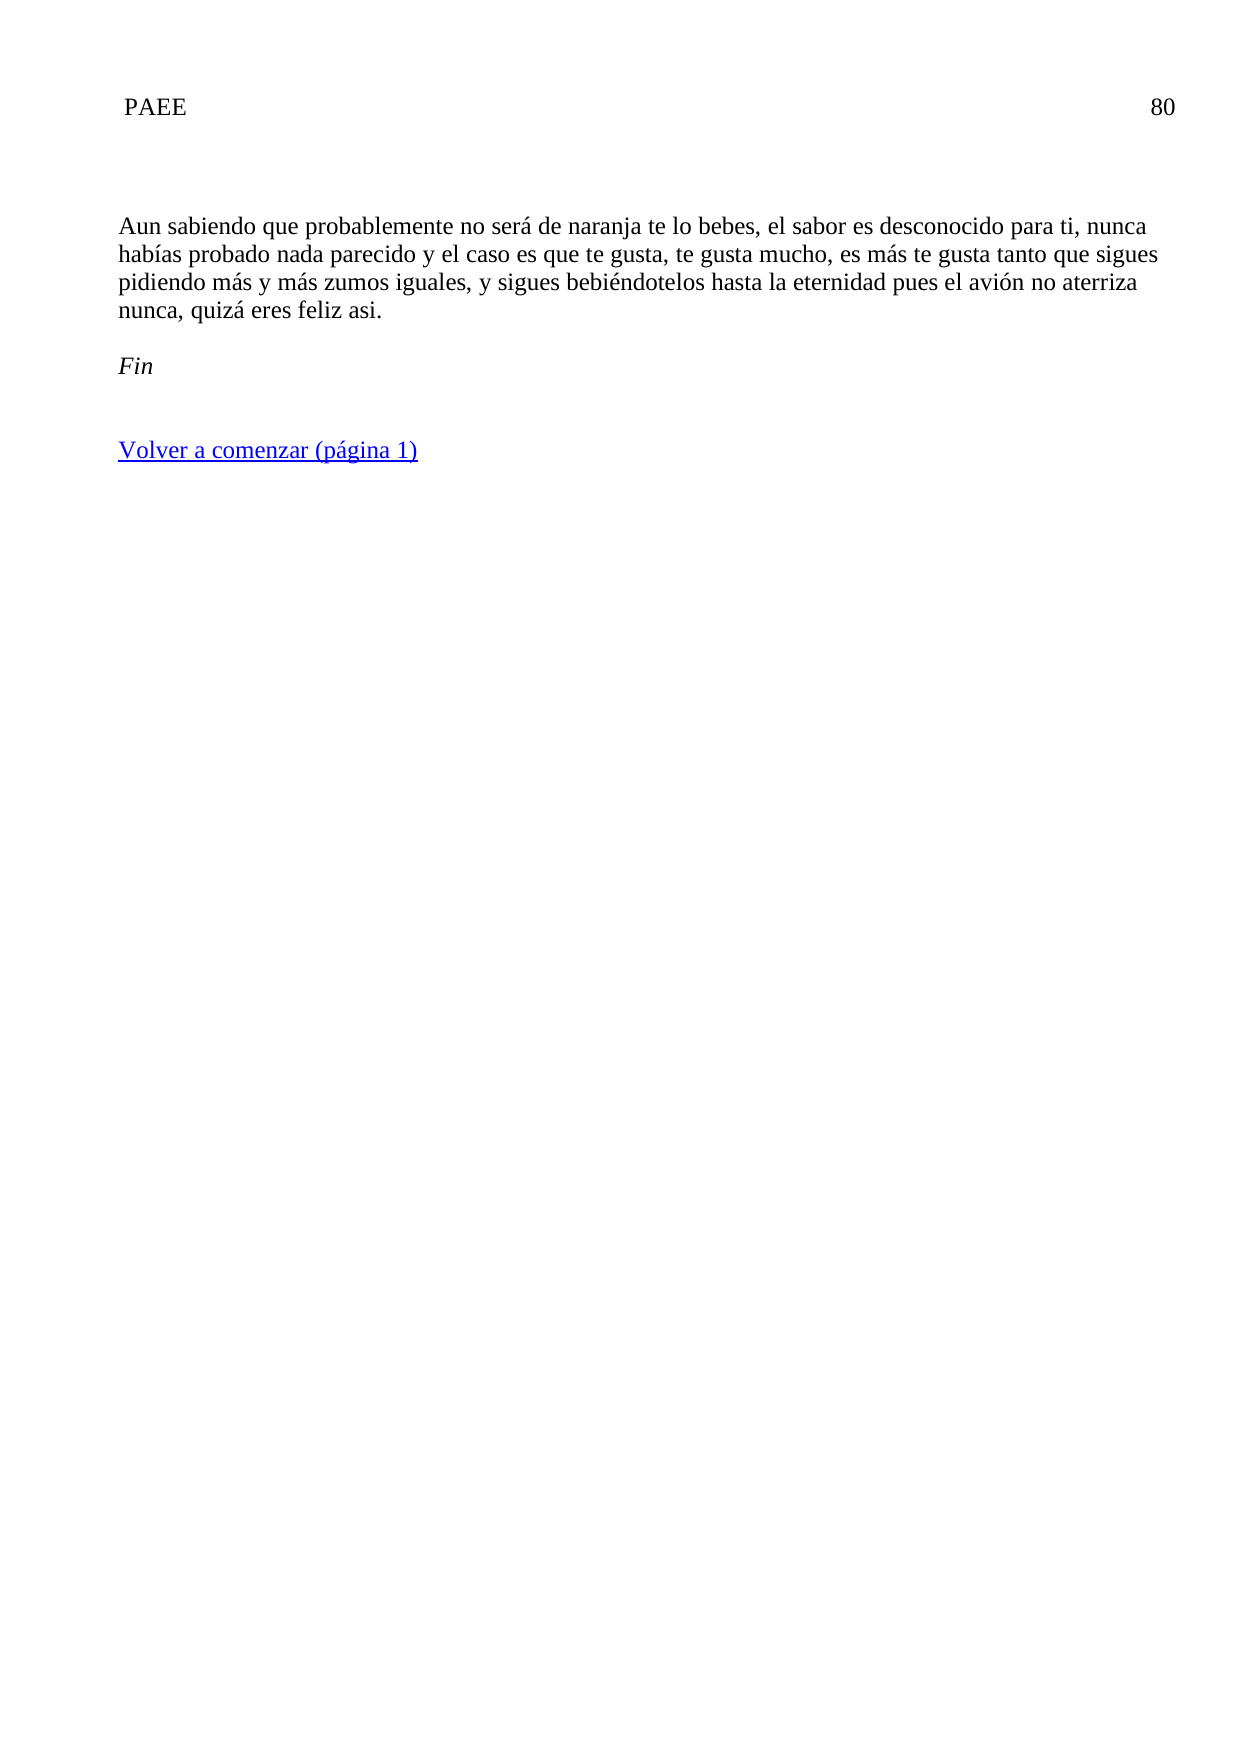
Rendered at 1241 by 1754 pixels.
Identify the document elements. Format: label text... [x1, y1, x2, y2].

text Aun sabiendo que probablemente no será de naranja te lo bebes, el sabor es desconocido para ti, nunca habías probado nada parecido y el caso es que te gusta, te gusta mucho, es más te gusta tanto que sigues pidiendo más y más zumos iguales, y sigues bebiéndotelos hasta la eternidad pues el avión no aterriza nunca, quizá eres feliz asi. Fin Volver a comenzar (página 1) [118, 184, 1181, 576]
